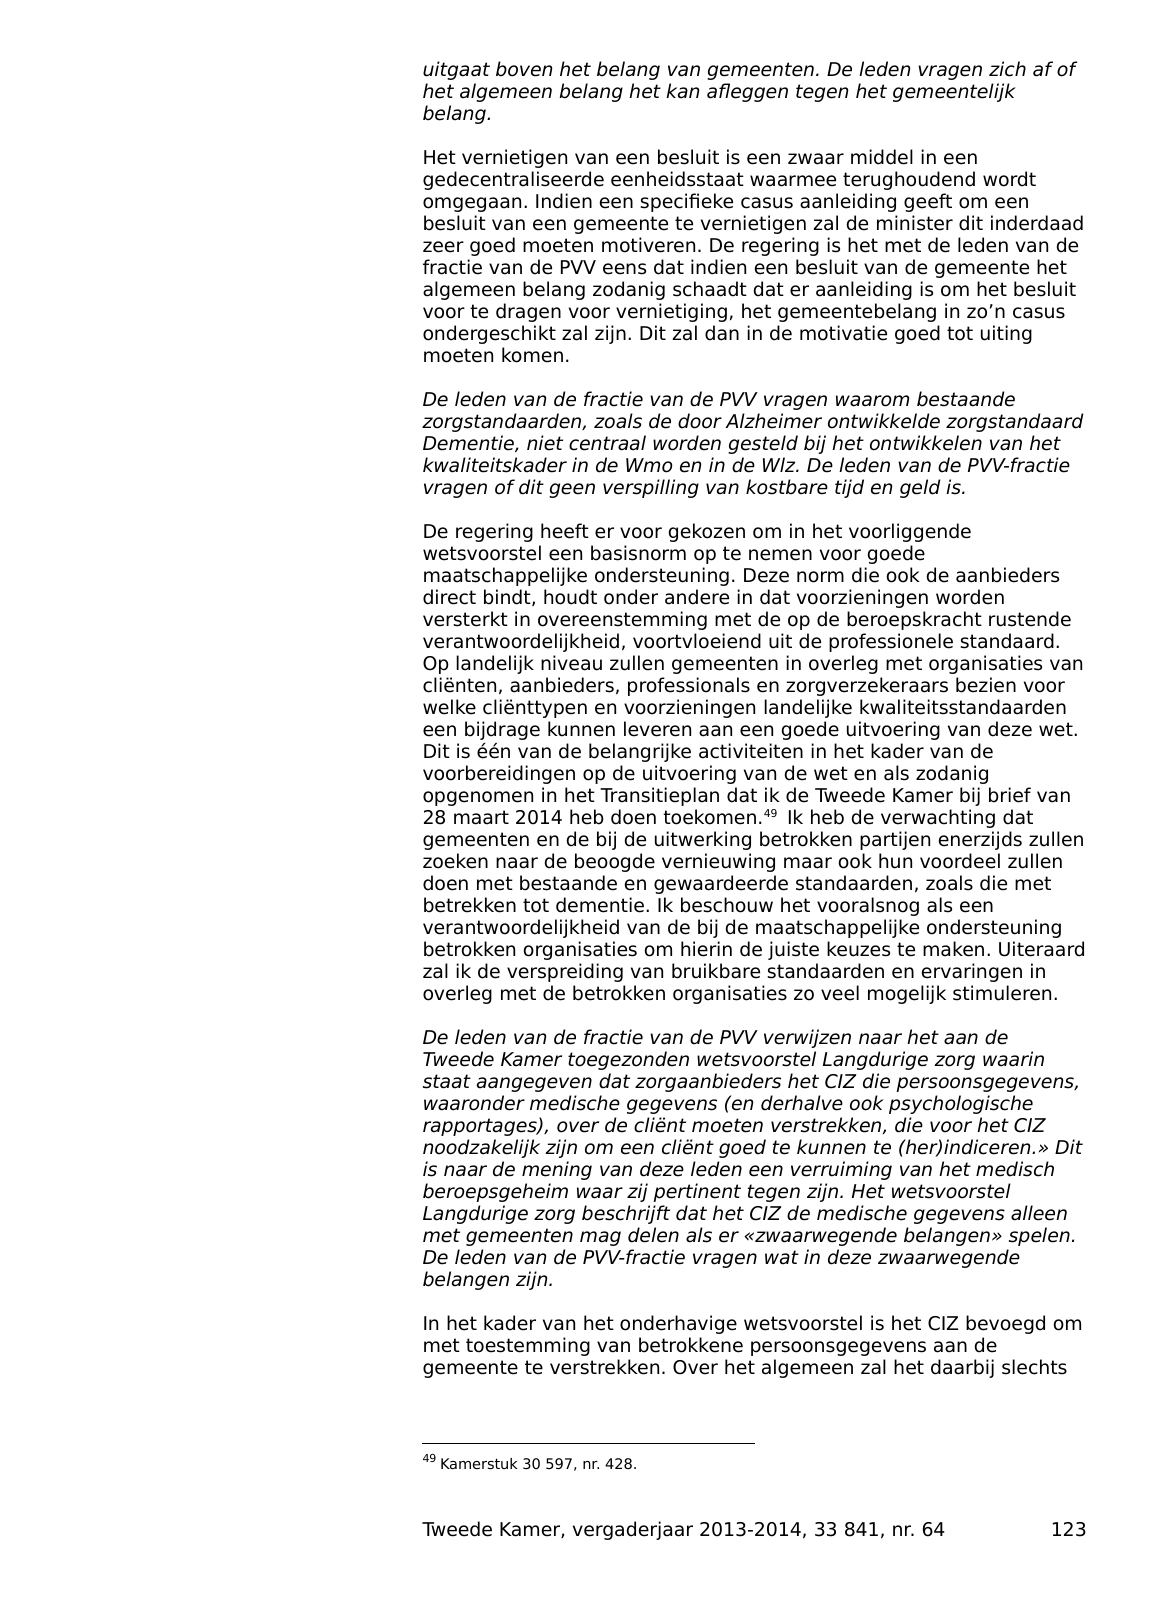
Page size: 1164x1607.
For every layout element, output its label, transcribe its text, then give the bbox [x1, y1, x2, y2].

text De leden van de fractie van de PVV vragen waarom bestaande zorgstandaarden, zoals de door Alzheimer ontwikkelde zorgstandaard Dementie, niet centraal worden gesteld bij het ontwikkelen van het kwaliteitskader in de Wmo en in de Wlz. De leden van de PVV-fractie vragen of dit geen verspilling van kostbare tijd en geld is. [422, 389, 1087, 499]
text Het vernietigen van een besluit is een zwaar middel in een gedecentraliseerde eenheidsstaat waarmee terughoudend wordt omgegaan. Indien een specifieke casus aanleiding geeft om een besluit van een gemeente te vernietigen zal de minister dit inderdaad zeer goed moeten motiveren. De regering is het met de leden van de fractie van de PVV eens dat indien een besluit van de gemeente het algemeen belang zodanig schaadt dat er aanleiding is om het besluit voor te dragen voor vernietiging, het gemeentebelang in zo’n casus ondergeschikt zal zijn. Dit zal dan in de motivatie goed tot uiting moeten komen. [422, 147, 1087, 367]
text uitgaat boven het belang van gemeenten. De leden vragen zich af of het algemeen belang het kan afleggen tegen het gemeentelijk belang. [422, 59, 1087, 125]
text De regering heeft er voor gekozen om in het voorliggende wetsvoorstel een basisnorm op te nemen voor goede maatschappelijke ondersteuning. Deze norm die ook de aanbieders direct bindt, houdt onder andere in dat voorzieningen worden versterkt in overeenstemming met de op de beroepskracht rustende verantwoordelijkheid, voortvloeiend uit de professionele standaard. Op landelijk niveau zullen gemeenten in overleg met organisaties van cliënten, aanbieders, professionals en zorgverzekeraars bezien voor welke cliënttypen en voorzieningen landelijke kwaliteitsstandaarden een bijdrage kunnen leveren aan een goede uitvoering van deze wet. Dit is één van de belangrijke activiteiten in het kader van de voorbereidingen op de uitvoering van de wet en als zodanig opgenomen in het Transitieplan dat ik de Tweede Kamer bij brief van 28 maart 2014 heb doen toekomen. Ik heb de verwachting dat gemeenten en de bij de uitwerking betrokken partijen enerzijds zullen zoeken naar de beoogde vernieuwing maar ook hun voordeel zullen doen met bestaande en gewaardeerde standaarden, zoals die met betrekken tot dementie. Ik beschouw het vooralsnog als een verantwoordelijkheid van de bij de maatschappelijke ondersteuning betrokken organisaties om hierin de juiste keuzes te maken. Uiteraard zal ik de verspreiding van bruikbare standaarden en ervaringen in overleg met de betrokken organisaties zo veel mogelijk stimuleren. [422, 521, 1087, 1005]
text Kamerstuk 30 597, nr. 428. [422, 1452, 1087, 1474]
text In het kader van het onderhavige wetsvoorstel is het CIZ bevoegd om met toestemming van betrokkene persoonsgegevens aan de gemeente te verstrekken. Over het algemeen zal het daarbij slechts [422, 1313, 1087, 1379]
text De leden van de fractie van de PVV verwijzen naar het aan de Tweede Kamer toegezonden wetsvoorstel Langdurige zorg waarin staat aangegeven dat zorgaanbieders het CIZ die persoonsgegevens, waaronder medische gegevens (en derhalve ook psychologische rapportages), over de cliënt moeten verstrekken, die voor het CIZ noodzakelijk zijn om een cliënt goed te kunnen te (her)indiceren.» Dit is naar de mening van deze leden een verruiming van het medisch beroepsgeheim waar zij pertinent tegen zijn. Het wetsvoorstel Langdurige zorg beschrijft dat het CIZ de medische gegevens alleen met gemeenten mag delen als er «zwaarwegende belangen» spelen. De leden van de PVV-fractie vragen wat in deze zwaarwegende belangen zijn. [422, 1027, 1087, 1291]
